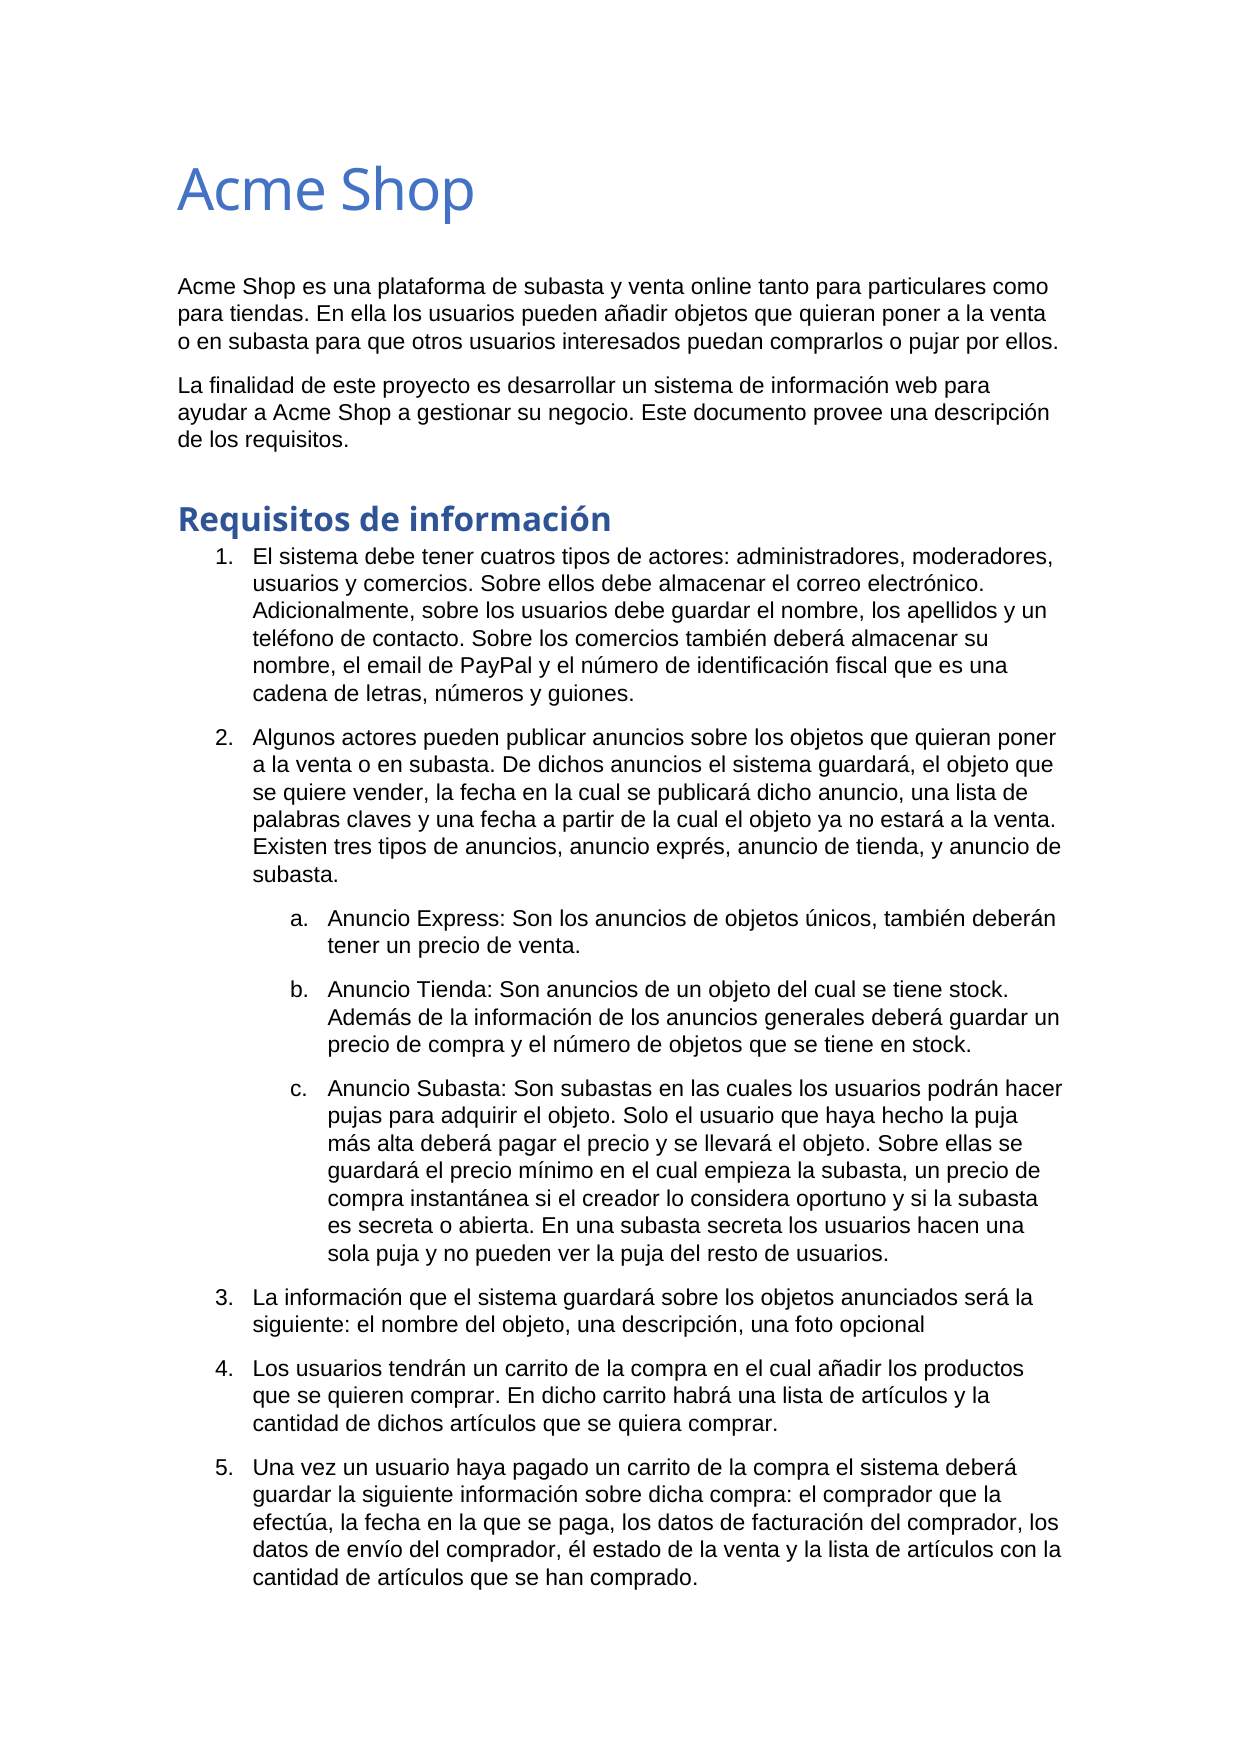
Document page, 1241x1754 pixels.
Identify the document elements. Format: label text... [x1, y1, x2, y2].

list Anuncio Tienda: Son anuncios de un objeto del cual se tiene stock. Además de la información de los anuncios generales deberá guardar un precio de compra y el número de objetos que se tiene en stock. [290, 976, 1063, 1057]
text Acme Shop es una plataforma de subasta y venta online tanto para particulares como para tiendas. En ella los usuarios pueden añadir objetos que quieran poner a la venta o en subasta para que otros usuarios interesados puedan comprarlos o pujar por ellos. [177, 273, 1063, 354]
list Anuncio Subasta: Son subastas en las cuales los usuarios podrán hacer pujas para adquirir el objeto. Solo el usuario que haya hecho la puja más alta deberá pagar el precio y se llevará el objeto. Sobre ellas se guardará el precio mínimo en el cual empieza la subasta, un precio de compra instantánea si el creador lo considera oportuno y si la subasta es secreta o abierta. En una subasta secreta los usuarios hacen una sola puja y no pueden ver la puja del resto de usuarios. [290, 1075, 1063, 1266]
subtitle Requisitos de información [177, 496, 1063, 541]
list El sistema debe tener cuatros tipos de actores: administradores, moderadores, usuarios y comercios. Sobre ellos debe almacenar el correo electrónico. Adicionalmente, sobre los usuarios debe guardar el nombre, los apellidos y un teléfono de contacto. Sobre los comercios también deberá almacenar su nombre, el email de PayPal y el número de identificación fiscal que es una cadena de letras, números y guiones. [215, 543, 1063, 706]
list Algunos actores pueden publicar anuncios sobre los objetos que quieran poner a la venta o en subasta. De dichos anuncios el sistema guardará, el objeto que se quiere vender, la fecha en la cual se publicará dicho anuncio, una lista de palabras claves y una fecha a partir de la cual el objeto ya no estará a la venta. Existen tres tipos de anuncios, anuncio exprés, anuncio de tienda, y anuncio de subasta. [215, 724, 1063, 887]
list Una vez un usuario haya pagado un carrito de la compra el sistema deberá guardar la siguiente información sobre dicha compra: el comprador que la efectúa, la fecha en la que se paga, los datos de facturación del comprador, los datos de envío del comprador, él estado de la venta y la lista de artículos con la cantidad de artículos que se han comprado. [215, 1454, 1063, 1590]
list Los usuarios tendrán un carrito de la compra en el cual añadir los productos que se quieren comprar. En dicho carrito habrá una lista de artículos y la cantidad de dichos artículos que se quiera comprar. [215, 1355, 1063, 1436]
text La finalidad de este proyecto es desarrollar un sistema de información web para ayudar a Acme Shop a gestionar su negocio. Este documento provee una descripción de los requisitos. [177, 372, 1063, 453]
list Anuncio Express: Son los anuncios de objetos únicos, también deberán tener un precio de venta. [290, 905, 1063, 958]
text Acme Shop [177, 148, 1063, 227]
list La información que el sistema guardará sobre los objetos anunciados será la siguiente: el nombre del objeto, una descripción, una foto opcional [215, 1283, 1063, 1337]
